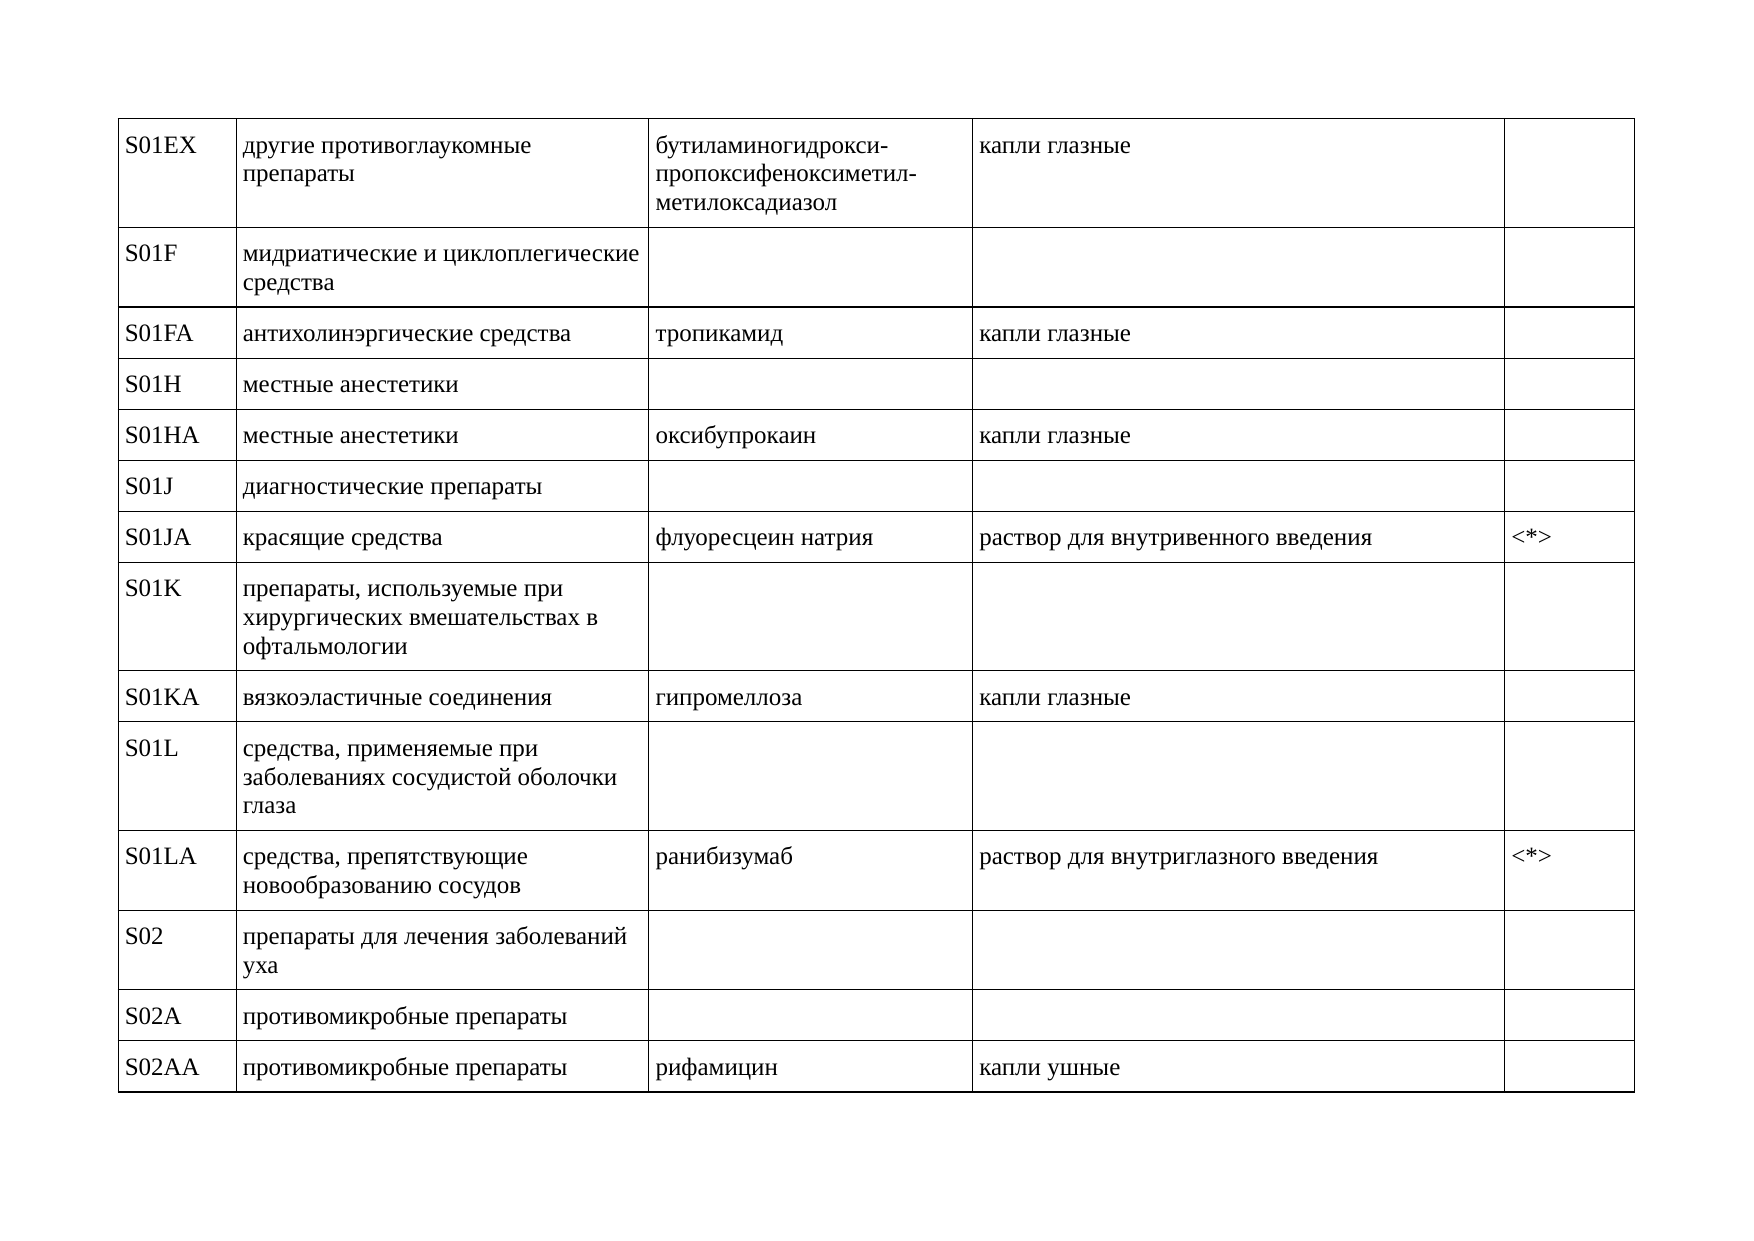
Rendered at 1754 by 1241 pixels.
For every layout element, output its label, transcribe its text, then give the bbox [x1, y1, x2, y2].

table_cell [973, 911, 1504, 989]
table_cell флуоресцеин натрия [649, 512, 972, 562]
table_cell S01K [119, 563, 236, 670]
table_cell [649, 563, 972, 670]
table_cell S01L [119, 722, 236, 830]
table_cell противомикробные препараты [237, 1041, 648, 1091]
table_cell S02AA [119, 1041, 236, 1091]
table_cell тропикамид [649, 308, 972, 357]
table_cell раствор для внутривенного введения [973, 512, 1504, 562]
table_cell ранибизумаб [649, 831, 972, 909]
table_cell [1505, 990, 1634, 1040]
table_cell местные анестетики [237, 359, 648, 408]
table_cell капли глазные [973, 308, 1504, 357]
table_cell [1505, 308, 1634, 357]
table_cell S01KA [119, 671, 236, 721]
table_cell <*> [1505, 512, 1634, 562]
table_cell S01J [119, 461, 236, 511]
table_cell S01JA [119, 512, 236, 562]
table_cell S01F [119, 228, 236, 306]
table_cell препараты, используемые при хирургических вмешательствах в офтальмологии [237, 563, 648, 670]
table_cell препараты для лечения заболеваний уха [237, 911, 648, 989]
table_cell капли глазные [973, 119, 1504, 227]
table_cell <*> [1505, 831, 1634, 909]
table_cell S01LA [119, 831, 236, 909]
table_cell [973, 990, 1504, 1040]
table_cell [1505, 911, 1634, 989]
table_cell [649, 461, 972, 511]
table_cell [1505, 671, 1634, 721]
table_cell [649, 911, 972, 989]
table_cell гипромеллоза [649, 671, 972, 721]
table_cell [1505, 119, 1634, 227]
table_cell другие противоглаукомные препараты [237, 119, 648, 227]
table_cell противомикробные препараты [237, 990, 648, 1040]
table_cell [973, 722, 1504, 830]
table_cell антихолинэргические средства [237, 308, 648, 357]
table_cell красящие средства [237, 512, 648, 562]
table_cell раствор для внутриглазного введения [973, 831, 1504, 909]
table_cell S01H [119, 359, 236, 408]
table_cell [649, 359, 972, 408]
table_cell средства, препятствующие новообразованию сосудов [237, 831, 648, 909]
table_cell мидриатические и циклоплегические средства [237, 228, 648, 306]
table_cell оксибупрокаин [649, 410, 972, 459]
table_cell [1505, 563, 1634, 670]
table_cell S02 [119, 911, 236, 989]
table_cell средства, применяемые при заболеваниях сосудистой оболочки глаза [237, 722, 648, 830]
table_cell S01EX [119, 119, 236, 227]
table_cell [649, 228, 972, 306]
table_cell капли ушные [973, 1041, 1504, 1091]
table_cell [1505, 228, 1634, 306]
table_cell капли глазные [973, 410, 1504, 459]
table_cell [973, 563, 1504, 670]
table_cell диагностические препараты [237, 461, 648, 511]
table_cell [1505, 359, 1634, 408]
table_cell бутиламиногидрокси-пропоксифеноксиметил-метилоксадиазол [649, 119, 972, 227]
table_cell [1505, 722, 1634, 830]
table_cell [1505, 410, 1634, 459]
table_cell S02A [119, 990, 236, 1040]
table_cell [649, 722, 972, 830]
table_cell рифамицин [649, 1041, 972, 1091]
table_cell [649, 990, 972, 1040]
table_cell вязкоэластичные соединения [237, 671, 648, 721]
table_cell капли глазные [973, 671, 1504, 721]
table_cell [973, 228, 1504, 306]
table_cell [1505, 1041, 1634, 1091]
table_cell S01HA [119, 410, 236, 459]
table_cell [973, 461, 1504, 511]
table_cell S01FA [119, 308, 236, 357]
table_cell [1505, 461, 1634, 511]
table_cell местные анестетики [237, 410, 648, 459]
table_cell [973, 359, 1504, 408]
